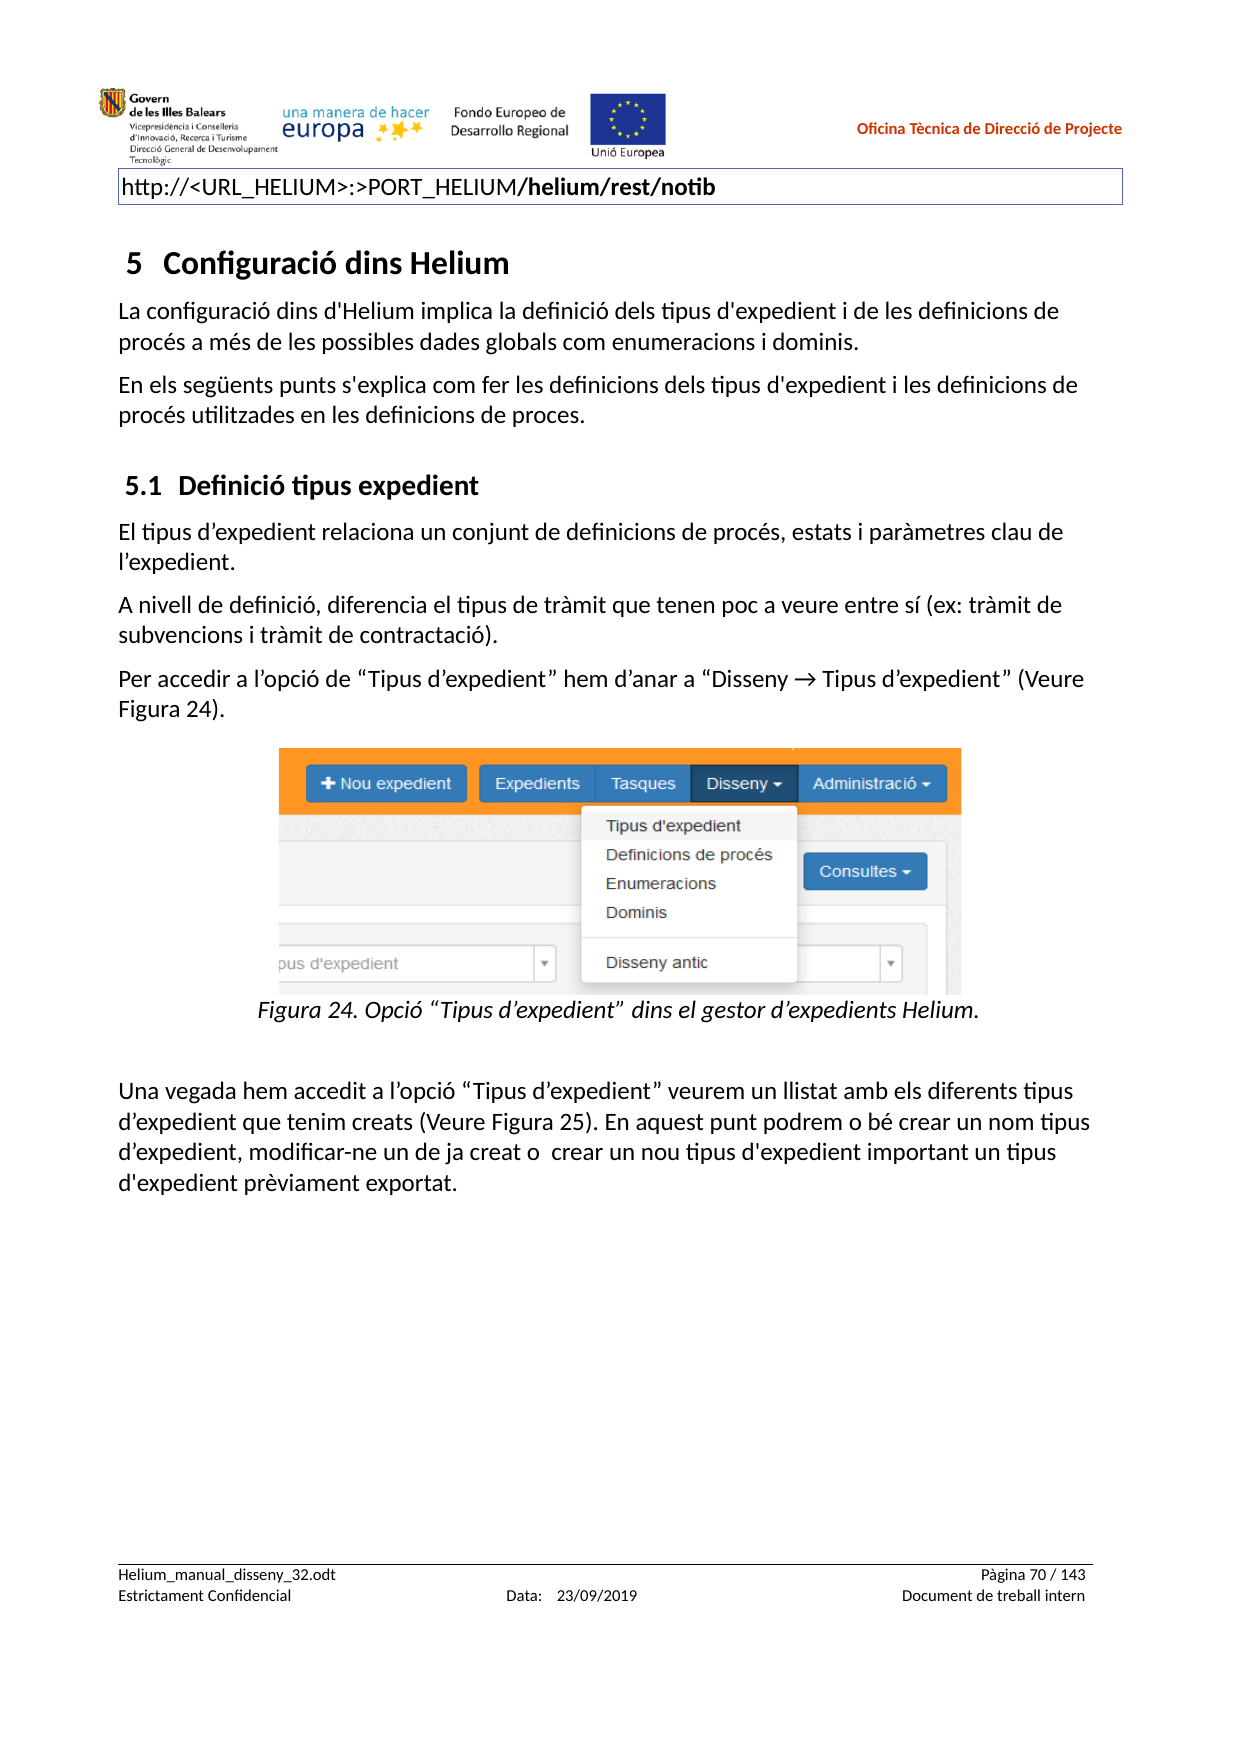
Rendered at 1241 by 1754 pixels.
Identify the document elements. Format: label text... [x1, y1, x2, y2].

text En els següents punts s'explica com fer les definicions dels tipus d'expedient i les definicions de procés utilitzades en les definicions de proces. [118, 369, 1122, 430]
text http://<URL_HELIUM>:>PORT_HELIUM/helium/rest/notib [119, 169, 1122, 204]
subtitle Definició tipus expedient [118, 467, 1122, 503]
picture [99, 87, 668, 166]
text El tipus d’expedient relaciona un conjunt de definicions de procés, estats i paràmetres clau de l’expedient. [118, 516, 1122, 577]
text A nivell de definició, diferencia el tipus de tràmit que tenen poc a veure entre sí (ex: tràmit de subvencions i tràmit de contractació). [118, 589, 1122, 650]
text Per accedir a l’opció de “Tipus d’expedient” hem d’anar a “Disseny → Tipus d’expedient” (Veure Figura 24). [118, 663, 1122, 724]
text La configuració dins d'Helium implica la definició dels tipus d'expedient i de les definicions de procés a més de les possibles dades globals com enumeracions i dominis. [118, 295, 1122, 356]
text Figura 24. Opció “Tipus d’expedient” dins el gestor d’expedients Helium. [249, 749, 991, 1025]
text Una vegada hem accedit a l’opció “Tipus d’expedient” veurem un llistat amb els diferents tipus d’expedient que tenim creats (Veure Figura 25). En aquest punt podrem o bé crear un nom tipus d’expedient, modificar-ne un de ja creat o crear un nou tipus d'expedient important un tipus d'expedient prèviament exportat. [118, 1075, 1122, 1197]
subtitle Configuració dins Helium [118, 242, 1122, 283]
